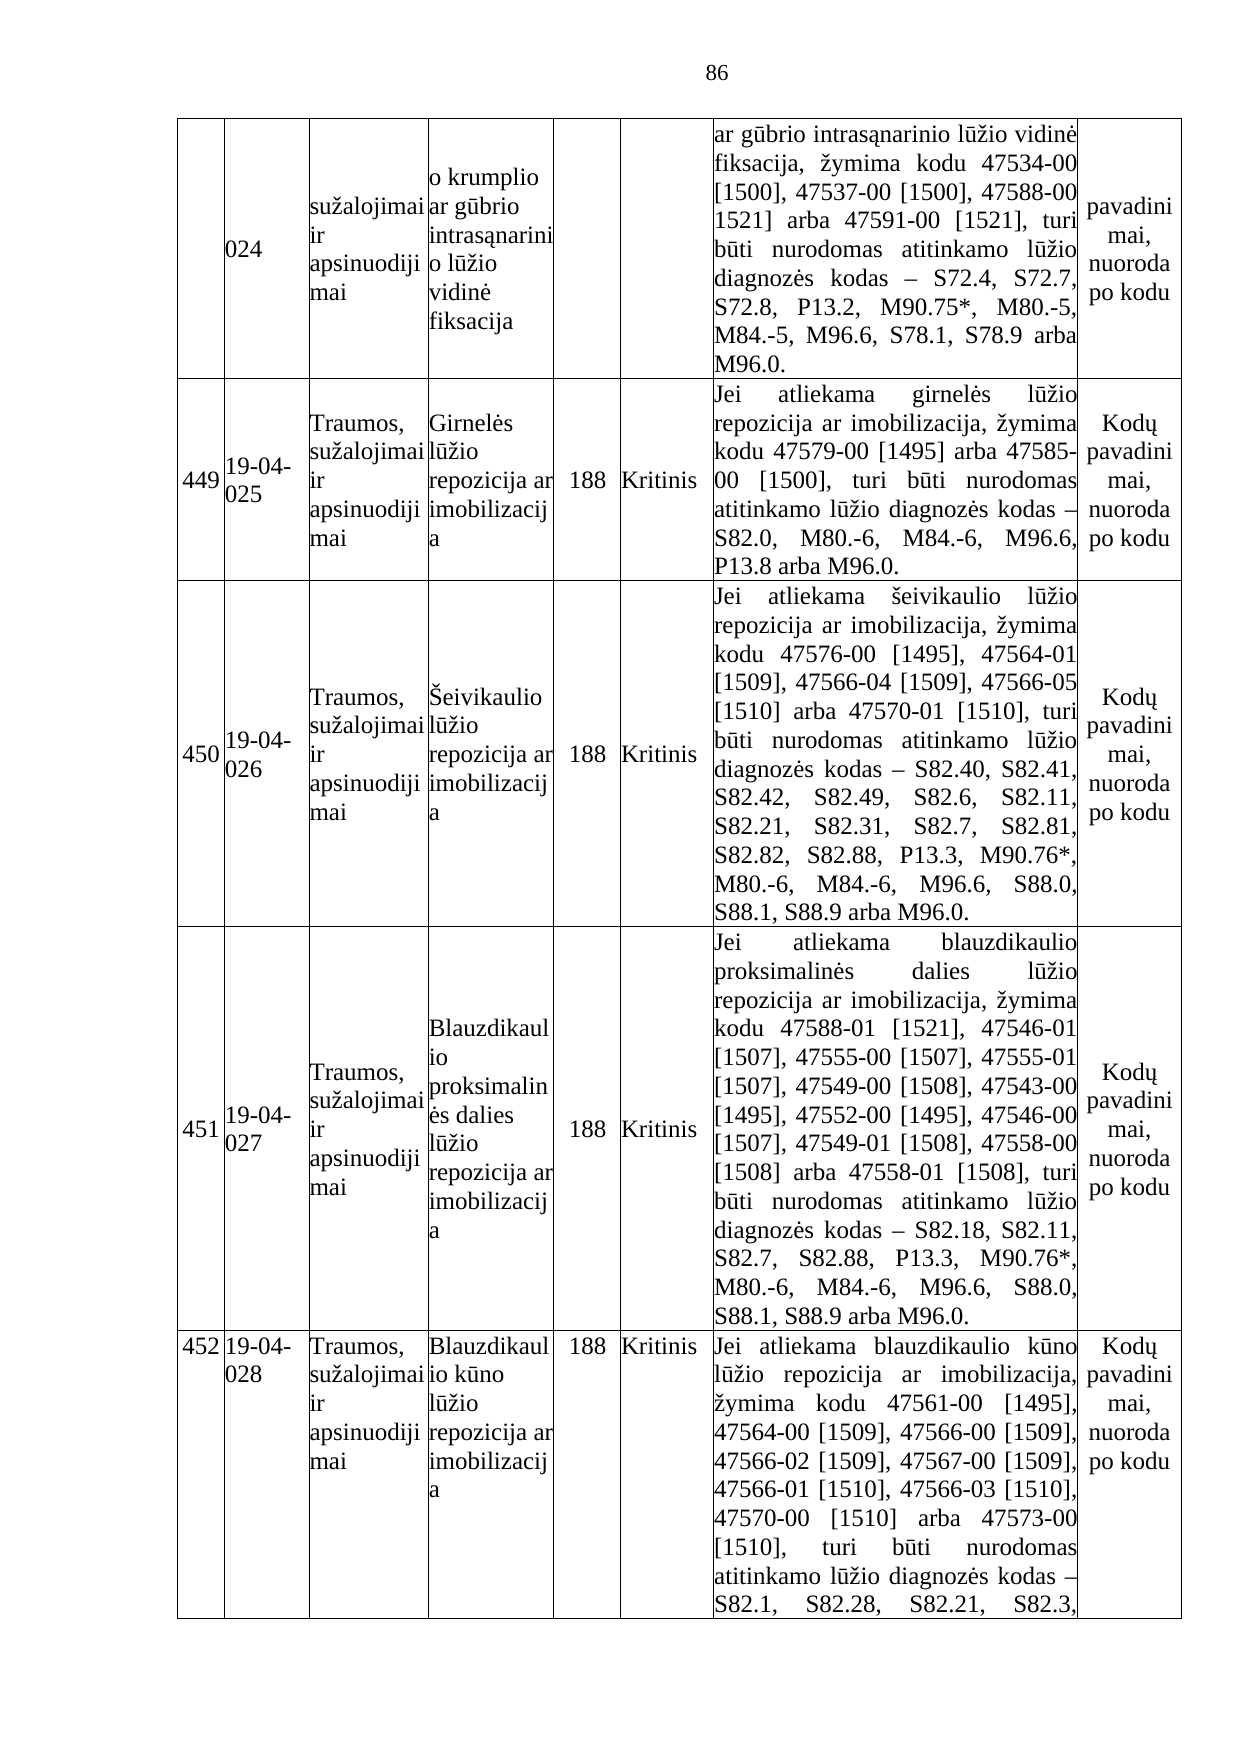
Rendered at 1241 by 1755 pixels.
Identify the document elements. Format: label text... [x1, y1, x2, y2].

table_cell Blauzdikaulio kūno lūžio repozicija ar imobilizacija [429, 1331, 553, 1618]
table_cell pavadinimai, nuoroda po kodu [1078, 119, 1181, 378]
table_cell 188 [554, 379, 620, 580]
table_cell Traumos, sužalojimai ir apsinuodijimai [310, 379, 428, 580]
table_cell [178, 119, 224, 378]
table_cell 451 [178, 927, 224, 1330]
table_cell Jei atliekama blauzdikaulio proksimalinės dalies lūžio repozicija ar imobilizacija, žymima kodu 47588-01 [1521], 47546-01 [1507], 47555-00 [1507], 47555-01 [1507], 47549-00 [1508], 47543-00 [1495], 47552-00 [1495], 47546-00 [1507], 47549-01 [1508], 47558-00 [1508] arba 47558-01 [1508], turi būti nurodomas atitinkamo lūžio diagnozės kodas – S82.18, S82.11, S82.7, S82.88, P13.3, M90.76*, M80.-6, M84.-6, M96.6, S88.0, S88.1, S88.9 arba M96.0. [714, 927, 1077, 1330]
table_cell [621, 119, 713, 378]
table_cell Kodų pavadinimai, nuoroda po kodu [1078, 581, 1181, 926]
table_cell 188 [554, 581, 620, 926]
table_cell Girnelės lūžio repozicija ar imobilizacija [429, 379, 553, 580]
table_cell Jei atliekama girnelės lūžio repozicija ar imobilizacija, žymima kodu 47579-00 [1495] arba 47585-00 [1500], turi būti nurodomas atitinkamo lūžio diagnozės kodas – S82.0, M80.-6, M84.-6, M96.6, P13.8 arba M96.0. [714, 379, 1077, 580]
table_cell 19-04-027 [225, 927, 309, 1330]
table_cell Jei atliekama šeivikaulio lūžio repozicija ar imobilizacija, žymima kodu 47576-00 [1495], 47564-01 [1509], 47566-04 [1509], 47566-05 [1510] arba 47570-01 [1510], turi būti nurodomas atitinkamo lūžio diagnozės kodas – S82.40, S82.41, S82.42, S82.49, S82.6, S82.11, S82.21, S82.31, S82.7, S82.81, S82.82, S82.88, P13.3, M90.76*, M80.-6, M84.-6, M96.6, S88.0, S88.1, S88.9 arba M96.0. [714, 581, 1077, 926]
table_cell [554, 119, 620, 378]
table_cell Traumos, sužalojimai ir apsinuodijimai [310, 581, 428, 926]
table_cell Traumos, sužalojimai ir apsinuodijimai [310, 1331, 428, 1618]
table_cell 452 [178, 1331, 224, 1618]
table_cell Traumos, sužalojimai ir apsinuodijimai [310, 927, 428, 1330]
table_cell 19-04-025 [225, 379, 309, 580]
table_cell 188 [554, 927, 620, 1330]
table_cell Šeivikaulio lūžio repozicija ar imobilizacija [429, 581, 553, 926]
table_cell Kodų pavadinimai, nuoroda po kodu [1078, 1331, 1181, 1618]
table_cell 19-04-026 [225, 581, 309, 926]
table_cell Kritinis [621, 581, 713, 926]
table_cell Kritinis [621, 927, 713, 1330]
table_cell Kodų pavadinimai, nuoroda po kodu [1078, 927, 1181, 1330]
table_cell sužalojimai ir apsinuodijimai [310, 119, 428, 378]
table_cell 450 [178, 581, 224, 926]
table_cell Kritinis [621, 1331, 713, 1618]
table_cell Blauzdikaulio proksimalinės dalies lūžio repozicija ar imobilizacija [429, 927, 553, 1330]
table_cell 188 [554, 1331, 620, 1618]
table_cell 449 [178, 379, 224, 580]
table_cell ar gūbrio intrasąnarinio lūžio vidinė fiksacija, žymima kodu 47534-00 [1500], 47537-00 [1500], 47588-00 1521] arba 47591-00 [1521], turi būti nurodomas atitinkamo lūžio diagnozės kodas – S72.4, S72.7, S72.8, P13.2, M90.75*, M80.-5, M84.-5, M96.6, S78.1, S78.9 arba M96.0. [714, 119, 1077, 378]
table_cell 024 [225, 119, 309, 378]
table_cell 19-04-028 [225, 1331, 309, 1618]
table_cell o krumplio ar gūbrio intrasąnarinio lūžio vidinė fiksacija [429, 119, 553, 378]
table_cell Kodų pavadinimai, nuoroda po kodu [1078, 379, 1181, 580]
table_cell Jei atliekama blauzdikaulio kūno lūžio repozicija ar imobilizacija, žymima kodu 47561-00 [1495], 47564-00 [1509], 47566-00 [1509], 47566-02 [1509], 47567-00 [1509], 47566-01 [1510], 47566-03 [1510], 47570-00 [1510] arba 47573-00 [1510], turi būti nurodomas atitinkamo lūžio diagnozės kodas – S82.1, S82.28, S82.21, S82.3, [714, 1331, 1077, 1618]
table_cell Kritinis [621, 379, 713, 580]
